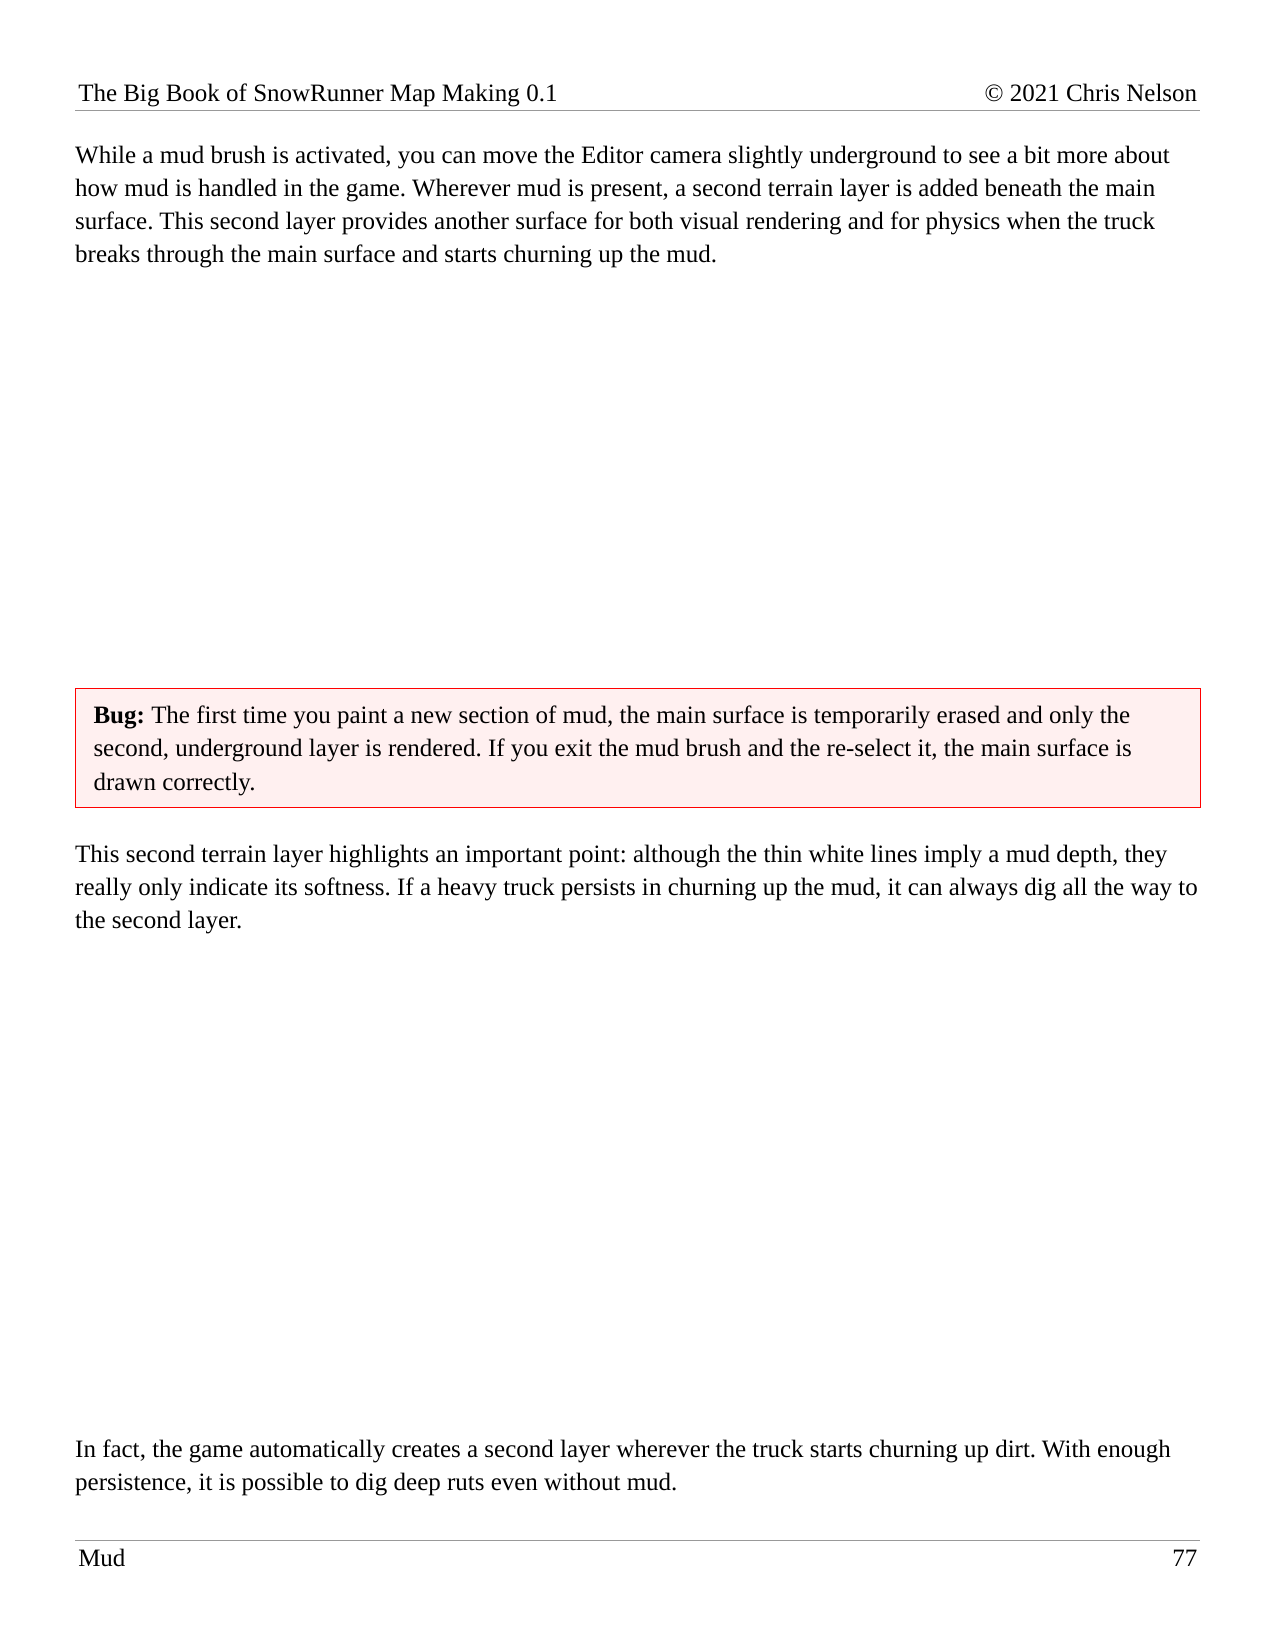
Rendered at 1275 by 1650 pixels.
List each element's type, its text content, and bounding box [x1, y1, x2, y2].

text While a mud brush is activated, you can move the Editor camera slightly underground to see a bit more about how mud is handled in the game. Wherever mud is present, a second terrain layer is added beneath the main surface. This second layer provides another surface for both visual rendering and for physics when the truck breaks through the main surface and starts churning up the mud. [75, 140, 1200, 268]
text In fact, the game automatically creates a second layer wherever the truck starts churning up dirt. With enough persistence, it is possible to dig deep ruts even without mud. [75, 1434, 1200, 1496]
list The first time you paint a new section of mud, the main surface is temporarily erased and only the second, underground layer is rendered. If you exit the mud brush and the re-select it, the main surface is drawn correctly. [76, 689, 1200, 807]
text This second terrain layer highlights an important point: although the thin white lines imply a mud depth, they really only indicate its softness. If a heavy truck persists in churning up the mud, it can always dig all the way to the second layer. [75, 839, 1200, 934]
